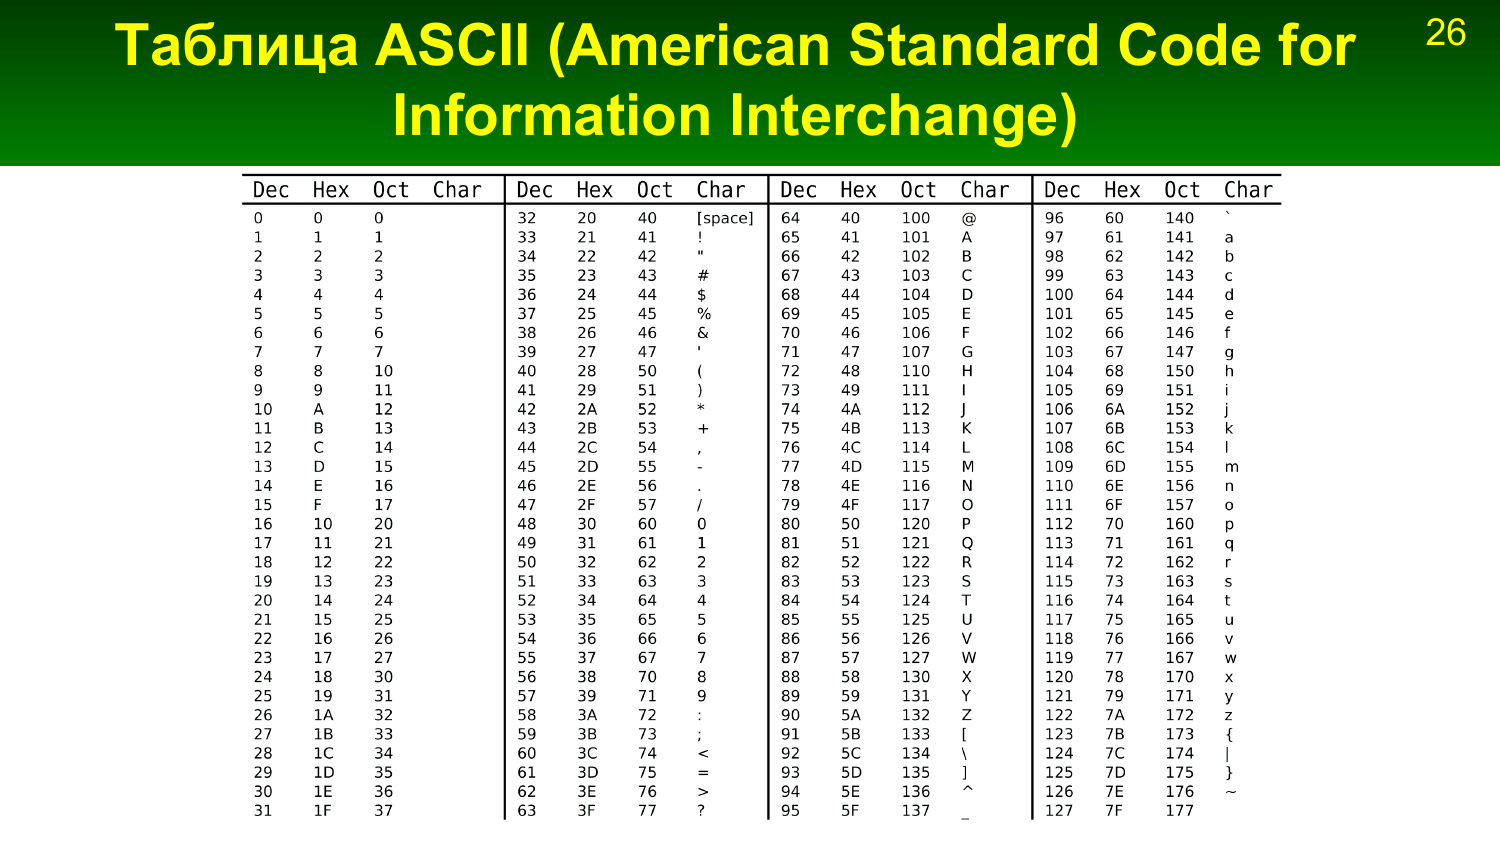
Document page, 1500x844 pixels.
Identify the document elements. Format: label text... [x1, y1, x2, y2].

picture [218, 165, 1282, 825]
title Таблица ASCII (American Standard Code for Information Interchange) [47, 0, 1426, 155]
